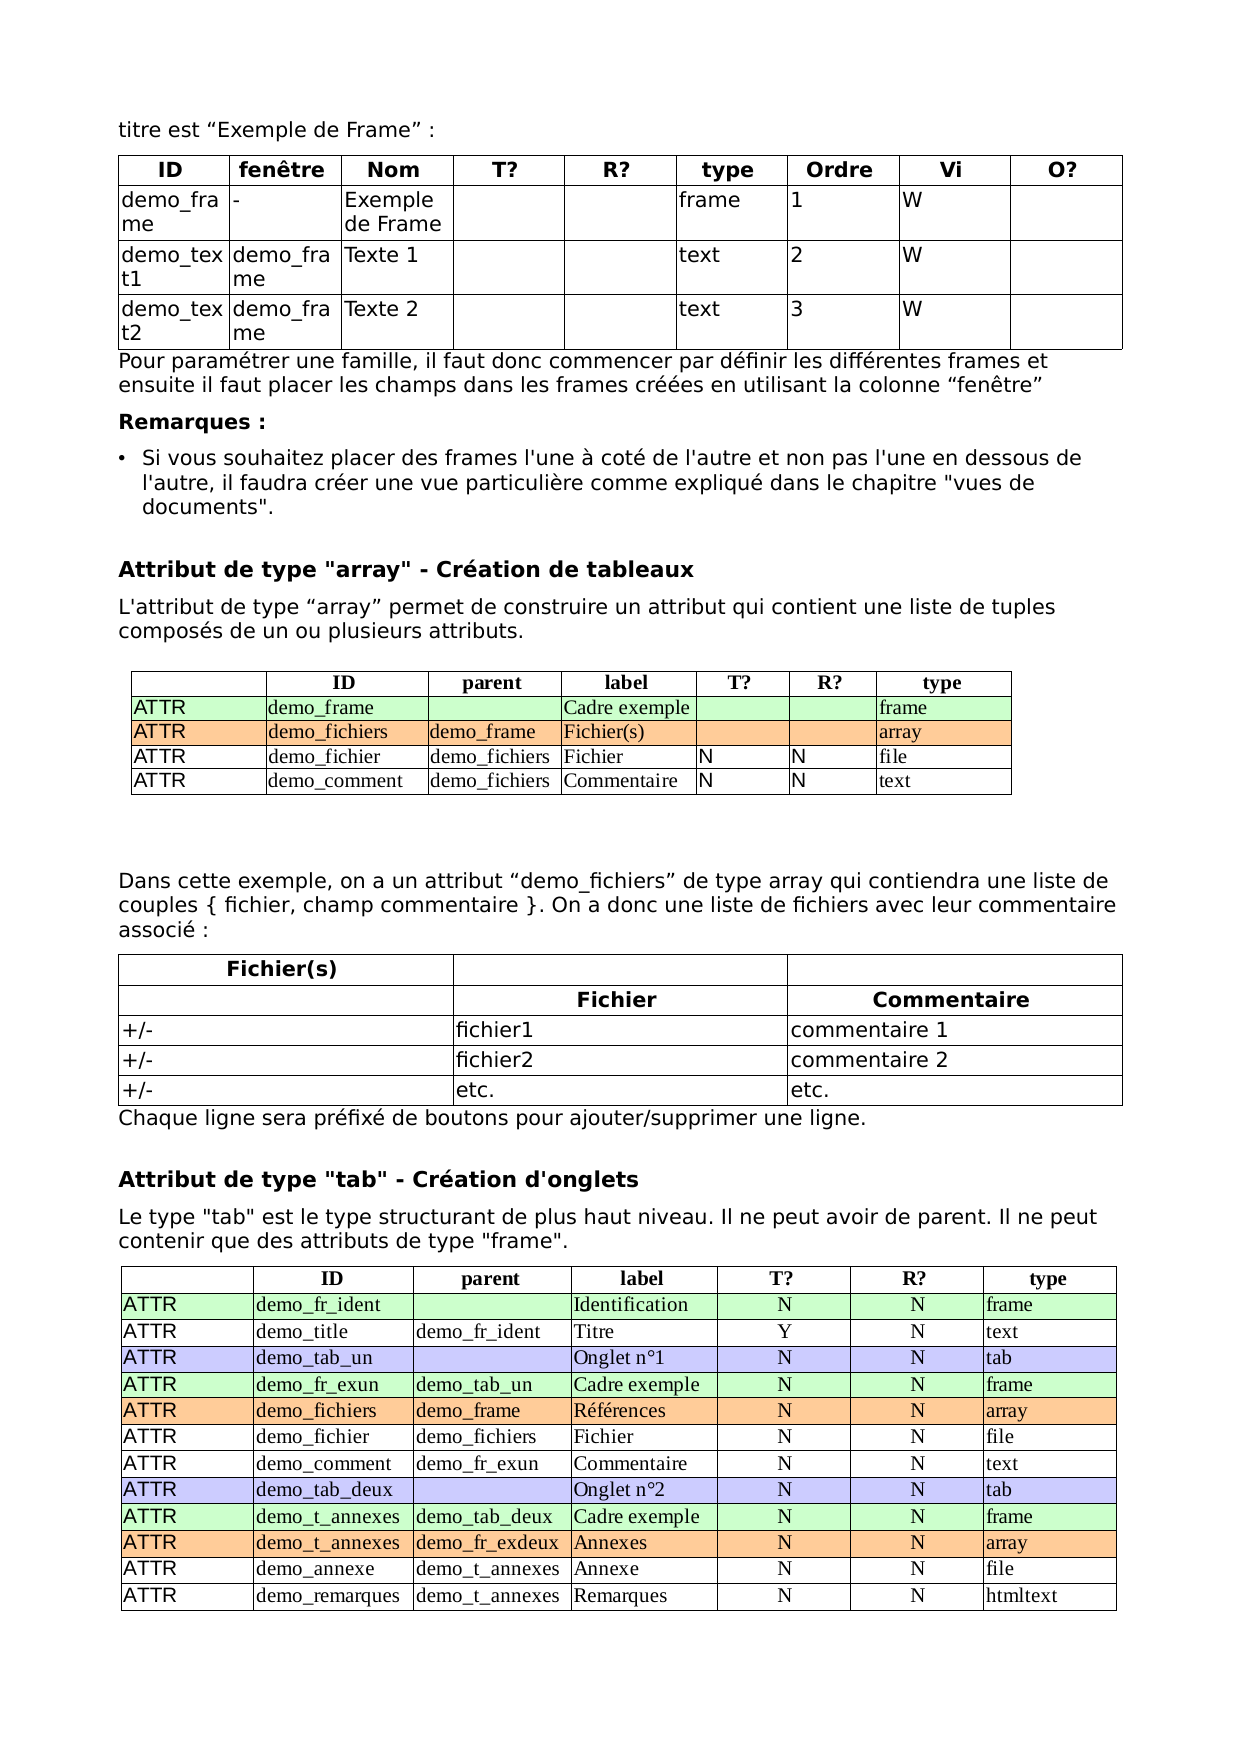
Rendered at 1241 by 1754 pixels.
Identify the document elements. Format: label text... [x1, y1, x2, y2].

table_cell +/- [119, 1046, 453, 1075]
text Dans cette exemple, on a un attribut “demo_fichiers” de type array qui contiendra une liste de couples { fichier, champ commentaire }. On a donc une liste de fichiers avec leur commentaire associé : [118, 869, 1122, 942]
text Chaque ligne sera préfixé de boutons pour ajouter/supprimer une ligne. [118, 1106, 1122, 1130]
table_cell fichier2 [454, 1046, 787, 1075]
table_cell 1 [788, 186, 899, 239]
table_cell 3 [788, 295, 899, 348]
table_header Ordre [788, 156, 899, 185]
table_header [454, 955, 787, 984]
table_header O? [1011, 156, 1122, 185]
table_cell Fichier [454, 986, 787, 1015]
table_header Fichier(s) [119, 955, 453, 984]
table_cell Texte 1 [342, 241, 453, 294]
table_header Nom [342, 156, 453, 185]
table_cell [1011, 186, 1122, 239]
table_cell commentaire 2 [788, 1046, 1122, 1075]
table_header T? [454, 156, 564, 185]
table_header [788, 955, 1122, 984]
text titre est “Exemple de Frame” : [118, 118, 1122, 142]
table_cell W [900, 295, 1010, 348]
table_cell [454, 241, 564, 294]
table_cell +/- [119, 1076, 453, 1105]
text Pour paramétrer une famille, il faut donc commencer par définir les différentes frames et ensuite il faut placer les champs dans les frames créées en utilisant la colonne “fenêtre” [118, 350, 1122, 397]
table_cell text [677, 241, 787, 294]
table_cell demo_text2 [119, 295, 229, 348]
text Remarques : [118, 410, 1122, 434]
table_cell [565, 295, 676, 348]
table_cell [565, 186, 676, 239]
list Si vous souhaitez placer des frames l'une à coté de l'autre et non pas l'une en dessous de l'autre, il faudra créer une vue particulière comme expliqué dans le chapitre "vues de documents". [118, 446, 1122, 519]
table_header ID [119, 156, 229, 185]
table_cell Exemple de Frame [342, 186, 453, 239]
table_cell [119, 986, 453, 1015]
table_cell fichier1 [454, 1016, 787, 1045]
table_cell [1011, 295, 1122, 348]
table_header R? [565, 156, 676, 185]
table_cell 2 [788, 241, 899, 294]
table_cell W [900, 186, 1010, 239]
table_cell demo_frame [119, 186, 229, 239]
table_cell demo_frame [230, 295, 341, 348]
table_cell text [677, 295, 787, 348]
table_cell etc. [788, 1076, 1122, 1105]
table_cell W [900, 241, 1010, 294]
table_cell frame [677, 186, 787, 239]
table_cell [454, 186, 564, 239]
table_cell [565, 241, 676, 294]
subtitle Attribut de type "tab" - Création d'onglets [118, 1167, 1122, 1193]
table_cell Commentaire [788, 986, 1122, 1015]
table_header fenêtre [230, 156, 341, 185]
text Le type "tab" est le type structurant de plus haut niveau. Il ne peut avoir de parent. Il ne peut contenir que des attributs de type "frame". [118, 1205, 1122, 1254]
text L'attribut de type “array” permet de construire un attribut qui contient une liste de tuples composés de un ou plusieurs attributs. [118, 595, 1122, 643]
table_header type [677, 156, 787, 185]
table_cell demo_text1 [119, 241, 229, 294]
table_header Vi [900, 156, 1010, 185]
table_cell etc. [454, 1076, 787, 1105]
table_cell commentaire 1 [788, 1016, 1122, 1045]
table_cell [454, 295, 564, 348]
table_cell [1011, 241, 1122, 294]
table_cell +/- [119, 1016, 453, 1045]
table_cell demo_frame [230, 241, 341, 294]
subtitle Attribut de type "array" - Création de tableaux [118, 557, 1122, 582]
table_cell Texte 2 [342, 295, 453, 348]
table_cell - [230, 186, 341, 239]
